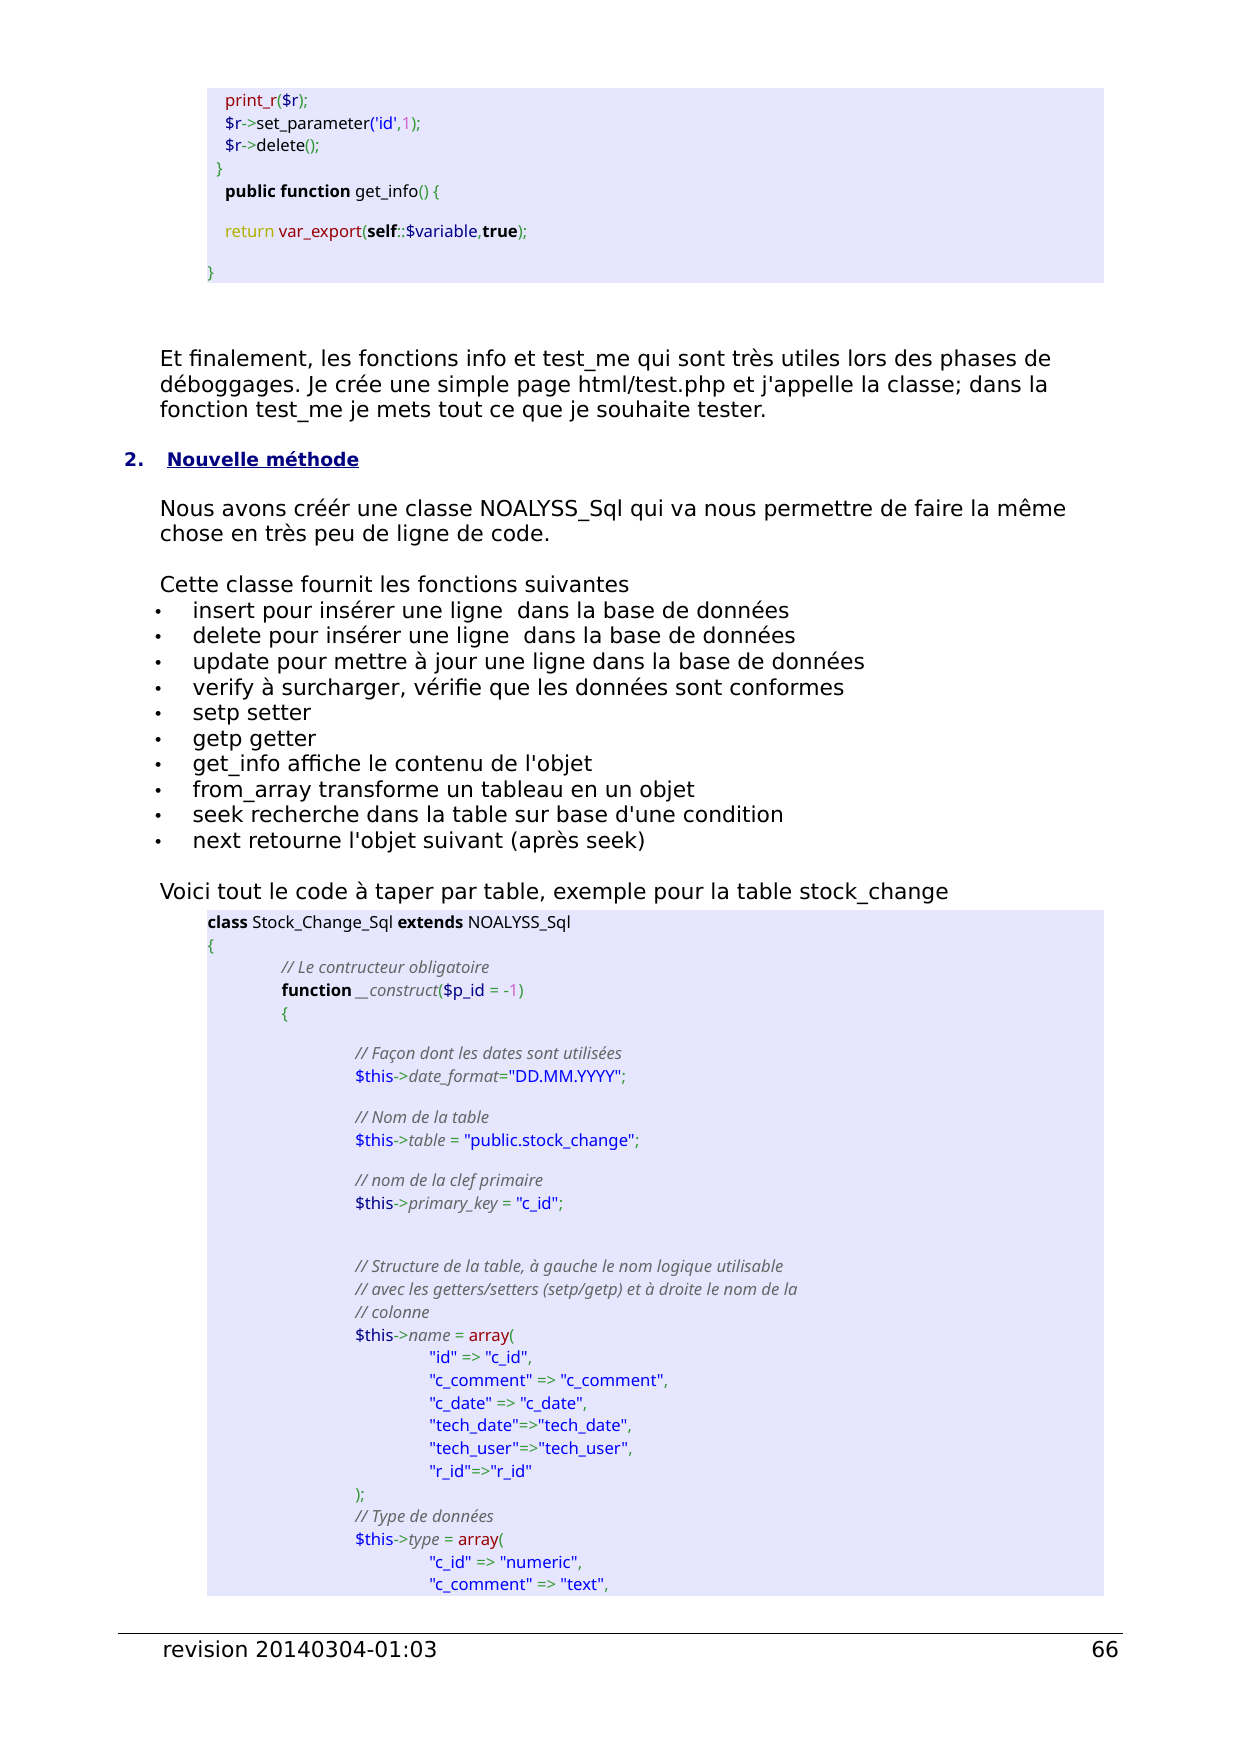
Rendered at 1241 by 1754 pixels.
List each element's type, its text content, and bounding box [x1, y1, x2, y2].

text Nous avons créér une classe NOALYSS_Sql qui va nous permettre de faire la même chose en très peu de ligne de code. [159, 496, 1123, 547]
text return var_export(self::$variable,true); [207, 220, 1104, 243]
text class Stock_Change_Sql extends NOALYSS_Sql { // Le contructeur obligatoire function __construct($p_id = -1) { [207, 910, 1104, 1024]
text Cette classe fournit les fonctions suivantes [159, 573, 1123, 598]
list verify à surcharger, vérifie que les données sont conformes [155, 675, 1123, 700]
list getp getter [155, 726, 1123, 751]
text Et finalement, les fonctions info et test_me qui sont très utiles lors des phases de déboggages. Je crée une simple page html/test.php et j'appelle la classe; dans la fonction test_me je mets tout ce que je souhaite tester. [159, 347, 1123, 423]
list delete pour insérer une ligne dans la base de données [155, 624, 1123, 649]
text } [207, 261, 1104, 283]
text // nom de la clef primaire $this->primary_key = "c_id"; [207, 1169, 1104, 1237]
text // Façon dont les dates sont utilisées $this->date_format="DD.MM.YYYY"; [207, 1042, 1104, 1087]
subtitle Nouvelle méthode [117, 449, 1123, 471]
text // Nom de la table $this->table = "public.stock_change"; [207, 1105, 1104, 1151]
list next retourne l'objet suivant (après seek) [155, 828, 1123, 853]
list setp setter [155, 700, 1123, 726]
list from_array transforme un tableau en un objet [155, 777, 1123, 802]
text // Structure de la table, à gauche le nom logique utilisable // avec les getters/setters (setp/getp) et à droite le nom de la // colonne $this->name = array( "id" => "c_id", "c_comment" => "c_comment", "c_date" => "c_date", "tech_date"=>"tech_date", "tech_user"=>"tech_user", "r_id"=>"r_id" ); // Type de données $this->type = array( "c_id" => "numeric", "c_comment" => "text", [207, 1255, 1104, 1596]
list seek recherche dans la table sur base d'une condition [155, 802, 1123, 828]
text Voici tout le code à taper par table, exemple pour la table stock_change [159, 879, 1123, 904]
text print_r($r); $r->set_parameter('id',1); $r->delete(); } public function get_info() { [207, 88, 1104, 202]
list insert pour insérer une ligne dans la base de données [155, 598, 1123, 624]
list update pour mettre à jour une ligne dans la base de données [155, 649, 1123, 675]
list get_info affiche le contenu de l'objet [155, 751, 1123, 777]
